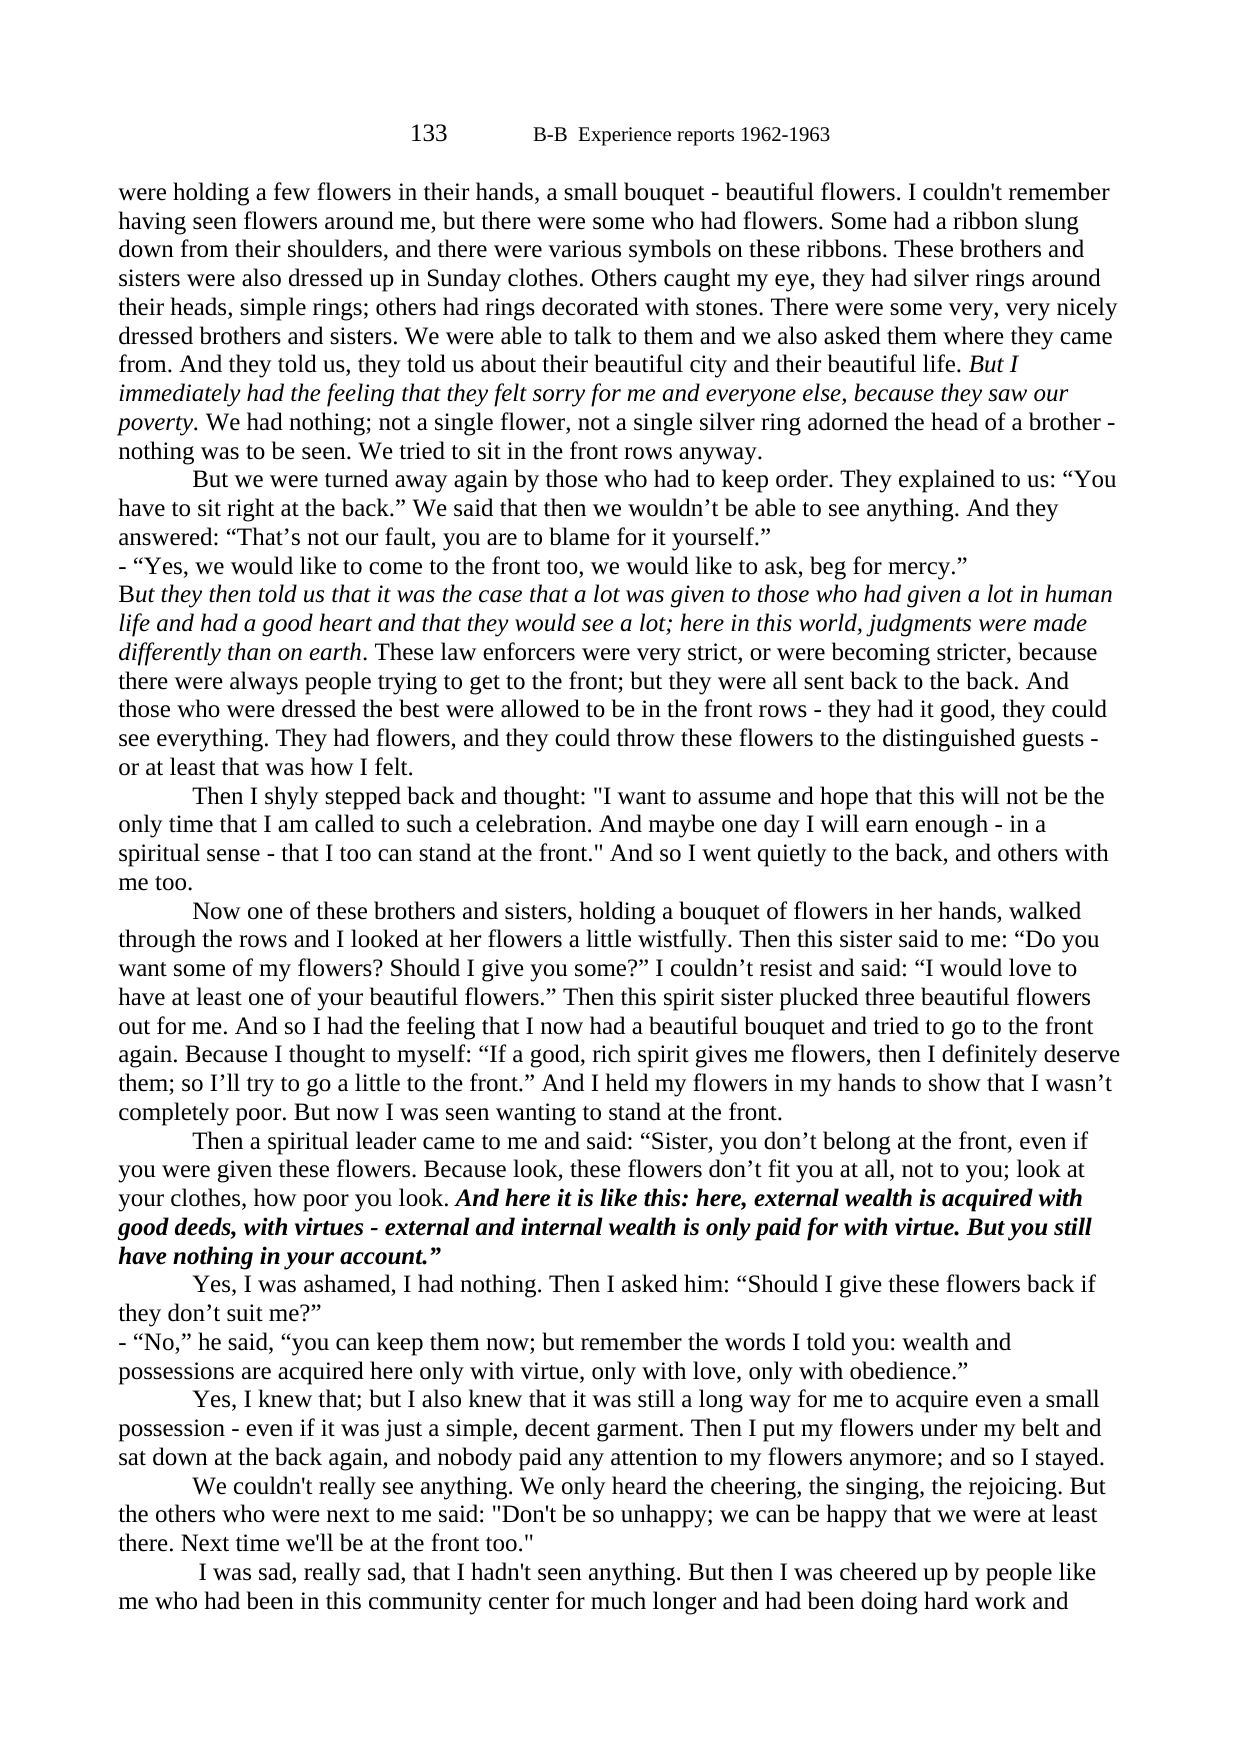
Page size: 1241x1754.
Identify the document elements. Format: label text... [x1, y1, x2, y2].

text Then I shyly stepped back and thought: "I want to assume and hope that this will not be the only time that I am called to such a celebration. And maybe one day I will earn enough - in a spiritual sense - that I too can stand at the front." And so I went quietly to the back, and others with me too. [118, 781, 1122, 896]
text were holding a few flowers in their hands, a small bouquet - beautiful flowers. I couldn't remember having seen flowers around me, but there were some who had flowers. Some had a ribbon slung down from their shoulders, and there were various symbols on these ribbons. These brothers and sisters were also dressed up in Sunday clothes. Others caught my eye, they had silver rings around their heads, simple rings; others had rings decorated with stones. There were some very, very nicely dressed brothers and sisters. We were able to talk to them and we also asked them where they came from. And they told us, they told us about their beautiful city and their beautiful life. But I immediately had the feeling that they felt sorry for me and everyone else, because they saw our poverty. We had nothing; not a single flower, not a single silver ring adorned the head of a brother - nothing was to be seen. We tried to sit in the front rows anyway. [118, 177, 1122, 464]
text I was sad, really sad, that I hadn't seen anything. But then I was cheered up by people like me who had been in this community center for much longer and had been doing hard work and [118, 1557, 1122, 1614]
text Then a spiritual leader came to me and said: “Sister, you don’t belong at the front, even if you were given these flowers. Because look, these flowers don’t fit you at all, not to you; look at your clothes, how poor you look. And here it is like this: here, external wealth is acquired with good deeds, with virtues - external and internal wealth is only paid for with virtue. But you still have nothing in your account.” [118, 1126, 1122, 1269]
text - “No,” he said, “you can keep them now; but remember the words I told you: wealth and possessions are acquired here only with virtue, only with love, only with obedience.” [118, 1327, 1122, 1384]
text - “Yes, we would like to come to the front too, we would like to ask, beg for mercy.” [118, 551, 1122, 579]
text Now one of these brothers and sisters, holding a bouquet of flowers in her hands, walked through the rows and I looked at her flowers a little wistfully. Then this sister said to me: “Do you want some of my flowers? Should I give you some?” I couldn’t resist and said: “I would love to have at least one of your beautiful flowers.” Then this spirit sister plucked three beautiful flowers out for me. And so I had the feeling that I now had a beautiful bouquet and tried to go to the front again. Because I thought to myself: “If a good, rich spirit gives me flowers, then I definitely deserve them; so I’ll try to go a little to the front.” And I held my flowers in my hands to show that I wasn’t completely poor. But now I was seen wanting to stand at the front. [118, 896, 1122, 1126]
text Yes, I knew that; but I also knew that it was still a long way for me to acquire even a small possession - even if it was just a simple, decent garment. Then I put my flowers under my belt and sat down at the back again, and nobody paid any attention to my flowers anymore; and so I stayed. We couldn't really see anything. We only heard the cheering, the singing, the rejoicing. But the others who were next to me said: "Don't be so unhappy; we can be happy that we were at least there. Next time we'll be at the front too." [118, 1384, 1122, 1557]
text But they then told us that it was the case that a lot was given to those who had given a lot in human life and had a good heart and that they would see a lot; here in this world, judgments were made differently than on earth. These law enforcers were very strict, or were becoming stricter, because there were always people trying to get to the front; but they were all sent back to the back. And those who were dressed the best were allowed to be in the front rows - they had it good, they could see everything. They had flowers, and they could throw these flowers to the distinguished guests - or at least that was how I felt. [118, 579, 1122, 781]
text Yes, I was ashamed, I had nothing. Then I asked him: “Should I give these flowers back if they don’t suit me?” [118, 1269, 1122, 1327]
text But we were turned away again by those who had to keep order. They explained to us: “You have to sit right at the back.” We said that then we wouldn’t be able to see anything. And they answered: “That’s not our fault, you are to blame for it yourself.” [118, 464, 1122, 551]
